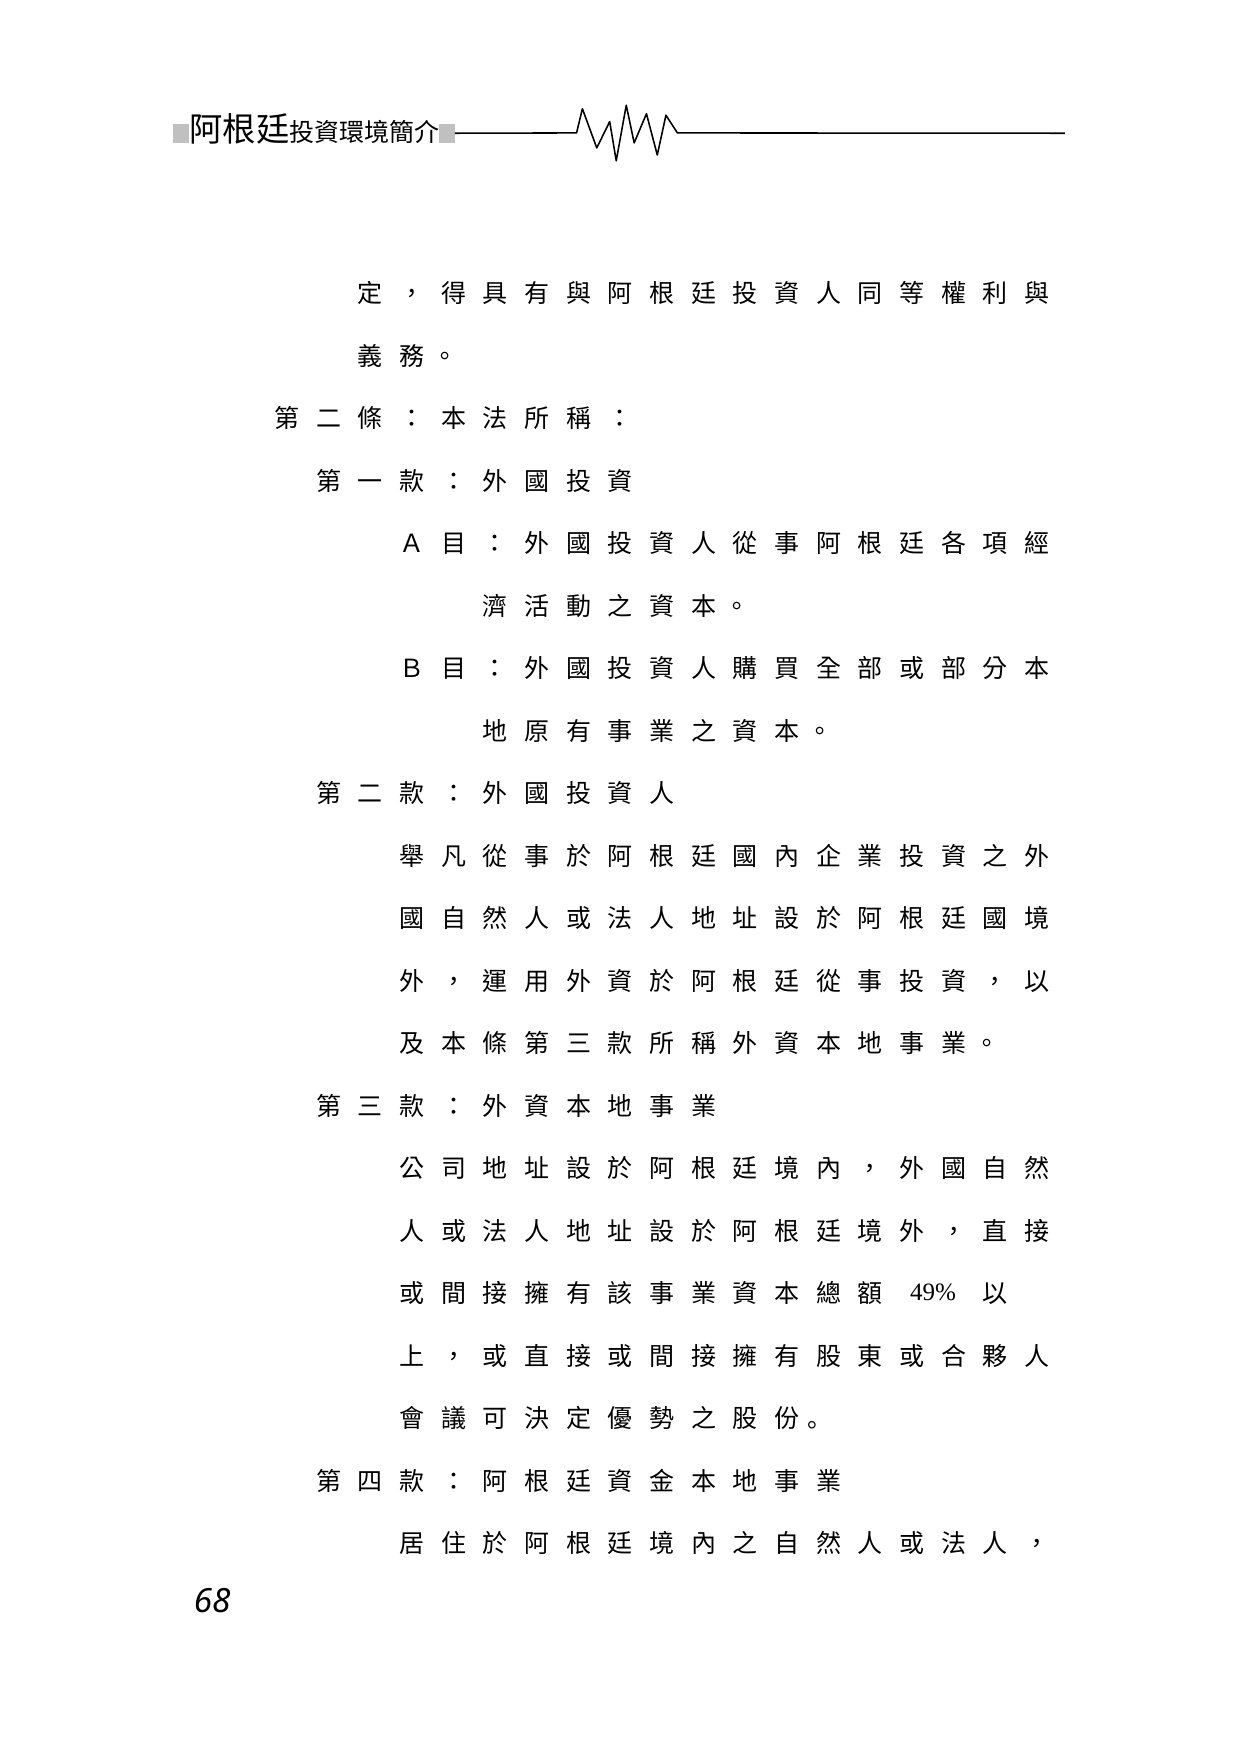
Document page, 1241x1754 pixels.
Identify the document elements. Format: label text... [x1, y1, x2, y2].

text 居住於阿根廷境內之自然人或法人， [379, 1500, 1058, 1563]
text 第一款：外國投資 [281, 438, 1058, 500]
text 第二條：本法所稱： [193, 375, 1058, 438]
text 舉凡從事於阿根廷國內企業投資之外國自然人或法人地址設於阿根廷國境外，運用外資於阿根廷從事投資，以及本條第三款所稱外資本地事業。 [379, 813, 1058, 1063]
text 定，得具有與阿根廷投資人同等權利與義務。 [228, 250, 1058, 375]
text 公司地址設於阿根廷境內，外國自然人或法人地址設於阿根廷境外，直接或間接擁有該事業資本總額49%以上，或直接或間接擁有股東或合夥人會議可決定優勢之股份。 [379, 1125, 1058, 1438]
text 第三款：外資本地事業 [281, 1063, 1058, 1125]
text Ａ目：外國投資人從事阿根廷各項經濟活動之資本。 [379, 500, 1058, 625]
text 第四款：阿根廷資金本地事業 [281, 1438, 1058, 1500]
text Ｂ目：外國投資人購買全部或部分本地原有事業之資本。 [379, 625, 1058, 750]
text 第二款：外國投資人 [281, 750, 1058, 813]
